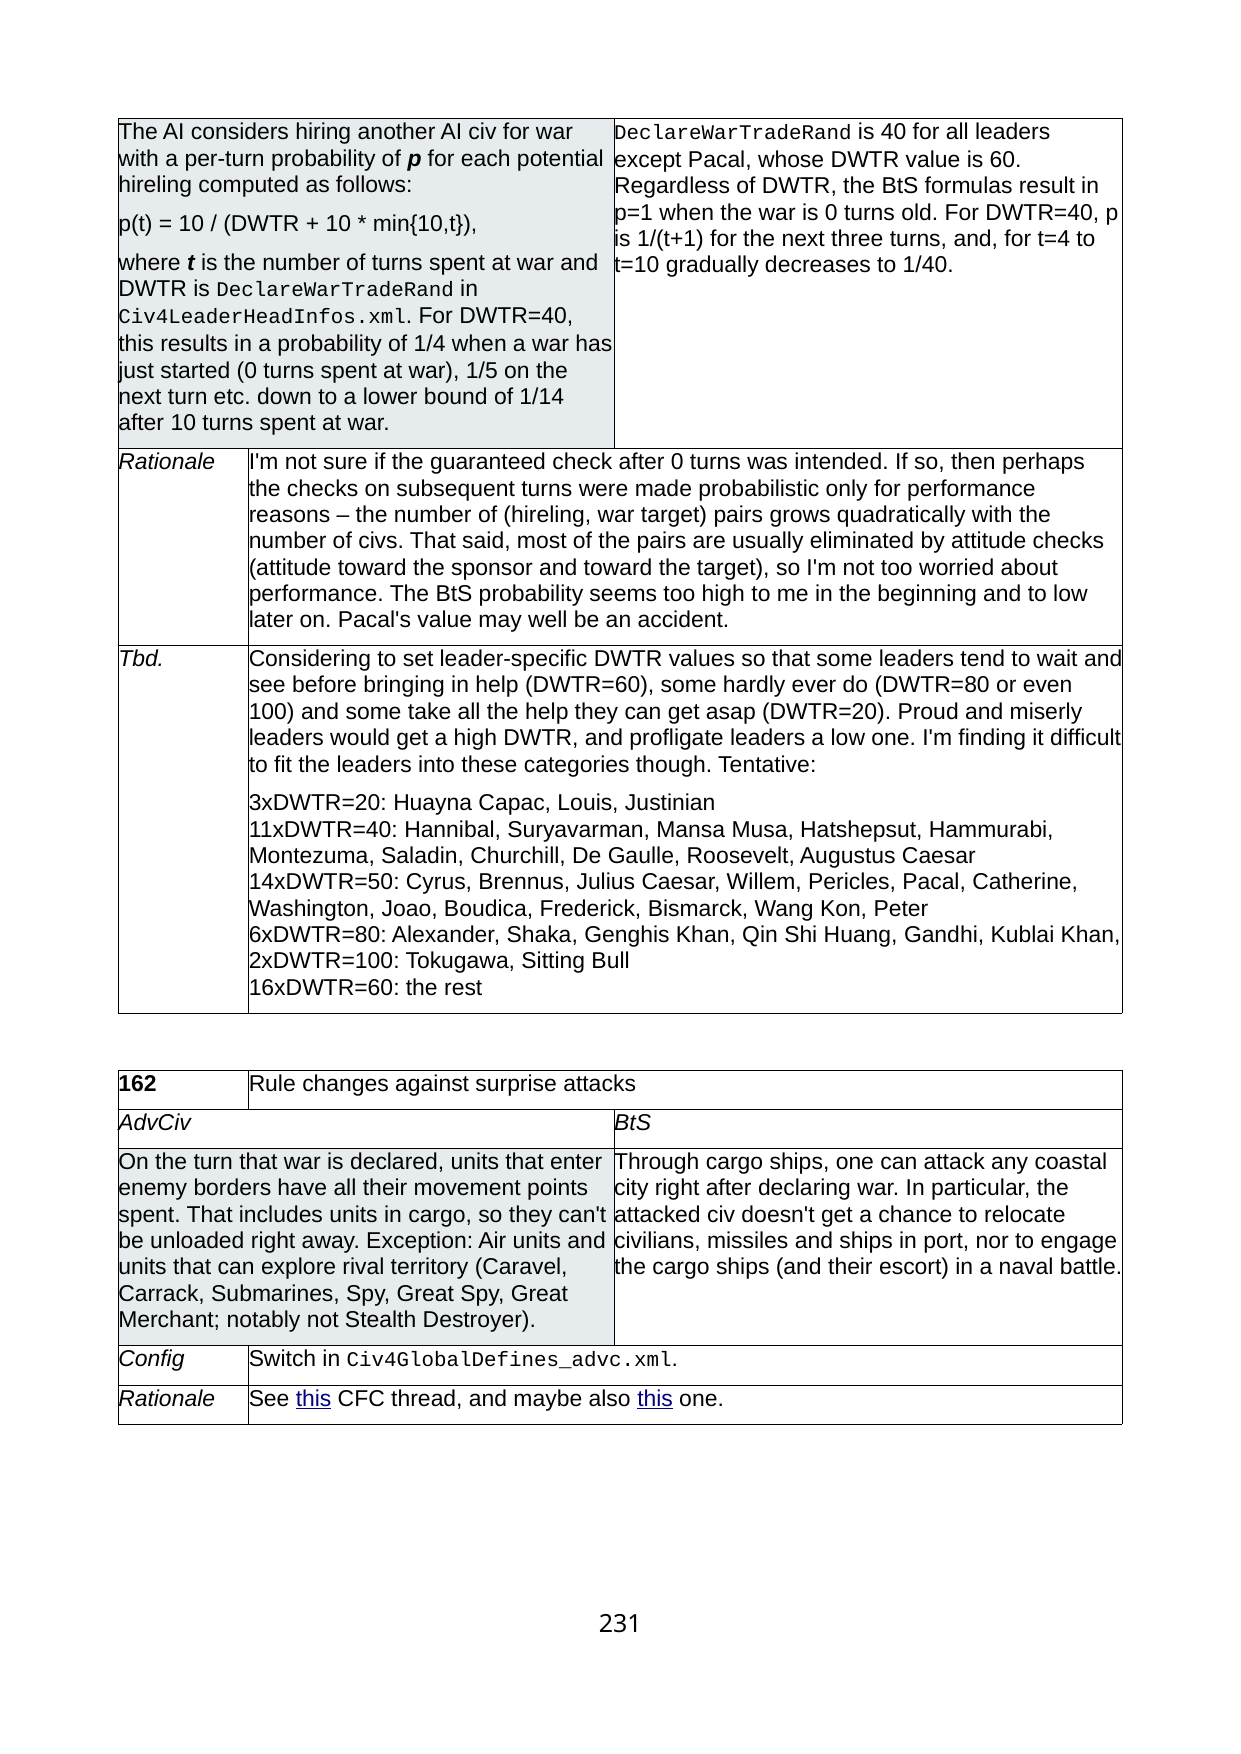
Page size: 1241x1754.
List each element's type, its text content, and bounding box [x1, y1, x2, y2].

table_cell Rationale [119, 1386, 248, 1424]
table_cell BtS [615, 1110, 1122, 1148]
table_cell AdvCiv [119, 1110, 614, 1148]
table_cell Config [119, 1346, 248, 1385]
table_cell Through cargo ships, one can attack any coastal city right after declaring war. In particular, the attacked civ doesn't get a chance to relocate civilians, missiles and ships in port, nor to engage the cargo ships (and their escort) in a naval battle. [615, 1149, 1122, 1345]
table_cell Rationale [119, 449, 248, 645]
table_header Rule changes against surprise attacks [249, 1071, 1122, 1109]
table_header 162 [119, 1071, 248, 1109]
table_cell Considering to set leader-specific DWTR values so that some leaders tend to wait and see before bringing in help (DWTR=60), some hardly ever do (DWTR=80 or even 100) and some take all the help they can get asap (DWTR=20). Proud and miserly leaders would get a high DWTR, and profligate leaders a low one. I'm finding it difficult to fit the leaders into these categories though. Tentative: 3xDWTR=20: Huayna Capac, Louis, Justinian 11xDWTR=40: Hannibal, Suryavarman, Mansa Musa, Hatshepsut, Hammurabi, Montezuma, Saladin, Churchill, De Gaulle, Roosevelt, Augustus Caesar 14xDWTR=50: Cyrus, Brennus, Julius Caesar, Willem, Pericles, Pacal, Catherine, Washington, Joao, Boudica, Frederick, Bismarck, Wang Kon, Peter 6xDWTR=80: Alexander, Shaka, Genghis Khan, Qin Shi Huang, Gandhi, Kublai Khan, 2xDWTR=100: Tokugawa, Sitting Bull 16xDWTR=60: the rest [249, 646, 1122, 1012]
table_cell Switch in Civ4GlobalDefines_advc.xml. [249, 1346, 1122, 1385]
table_cell The AI considers hiring another AI civ for war with a per-turn probability of p for each potential hireling computed as follows: p(t) = 10 / (DWTR + 10 * min{10,t}), where t is the number of turns spent at war and DWTR is DeclareWarTradeRand in Civ4LeaderHeadInfos.xml. For DWTR=40, this results in a probability of 1/4 when a war has just started (0 turns spent at war), 1/5 on the next turn etc. down to a lower bound of 1/14 after 10 turns spent at war. [119, 119, 614, 448]
table_cell On the turn that war is declared, units that enter enemy borders have all their movement points spent. That includes units in cargo, so they can't be unloaded right away. Exception: Air units and units that can explore rival territory (Caravel, Carrack, Submarines, Spy, Great Spy, Great Merchant; notably not Stealth Destroyer). [119, 1149, 614, 1345]
table_cell Tbd. [119, 646, 248, 1012]
table_cell I'm not sure if the guaranteed check after 0 turns was intended. If so, then perhaps the checks on subsequent turns were made probabilistic only for performance reasons – the number of (hireling, war target) pairs grows quadratically with the number of civs. That said, most of the pairs are usually eliminated by attitude checks (attitude toward the sponsor and toward the target), so I'm not too worried about performance. The BtS probability seems too high to me in the beginning and to low later on. Pacal's value may well be an accident. [249, 449, 1122, 645]
table_cell DeclareWarTradeRand is 40 for all leaders except Pacal, whose DWTR value is 60. Regardless of DWTR, the BtS formulas result in p=1 when the war is 0 turns old. For DWTR=40, p is 1/(t+1) for the next three turns, and, for t=4 to t=10 gradually decreases to 1/40. [615, 119, 1122, 448]
table_cell See this CFC thread, and maybe also this one. [249, 1386, 1122, 1424]
